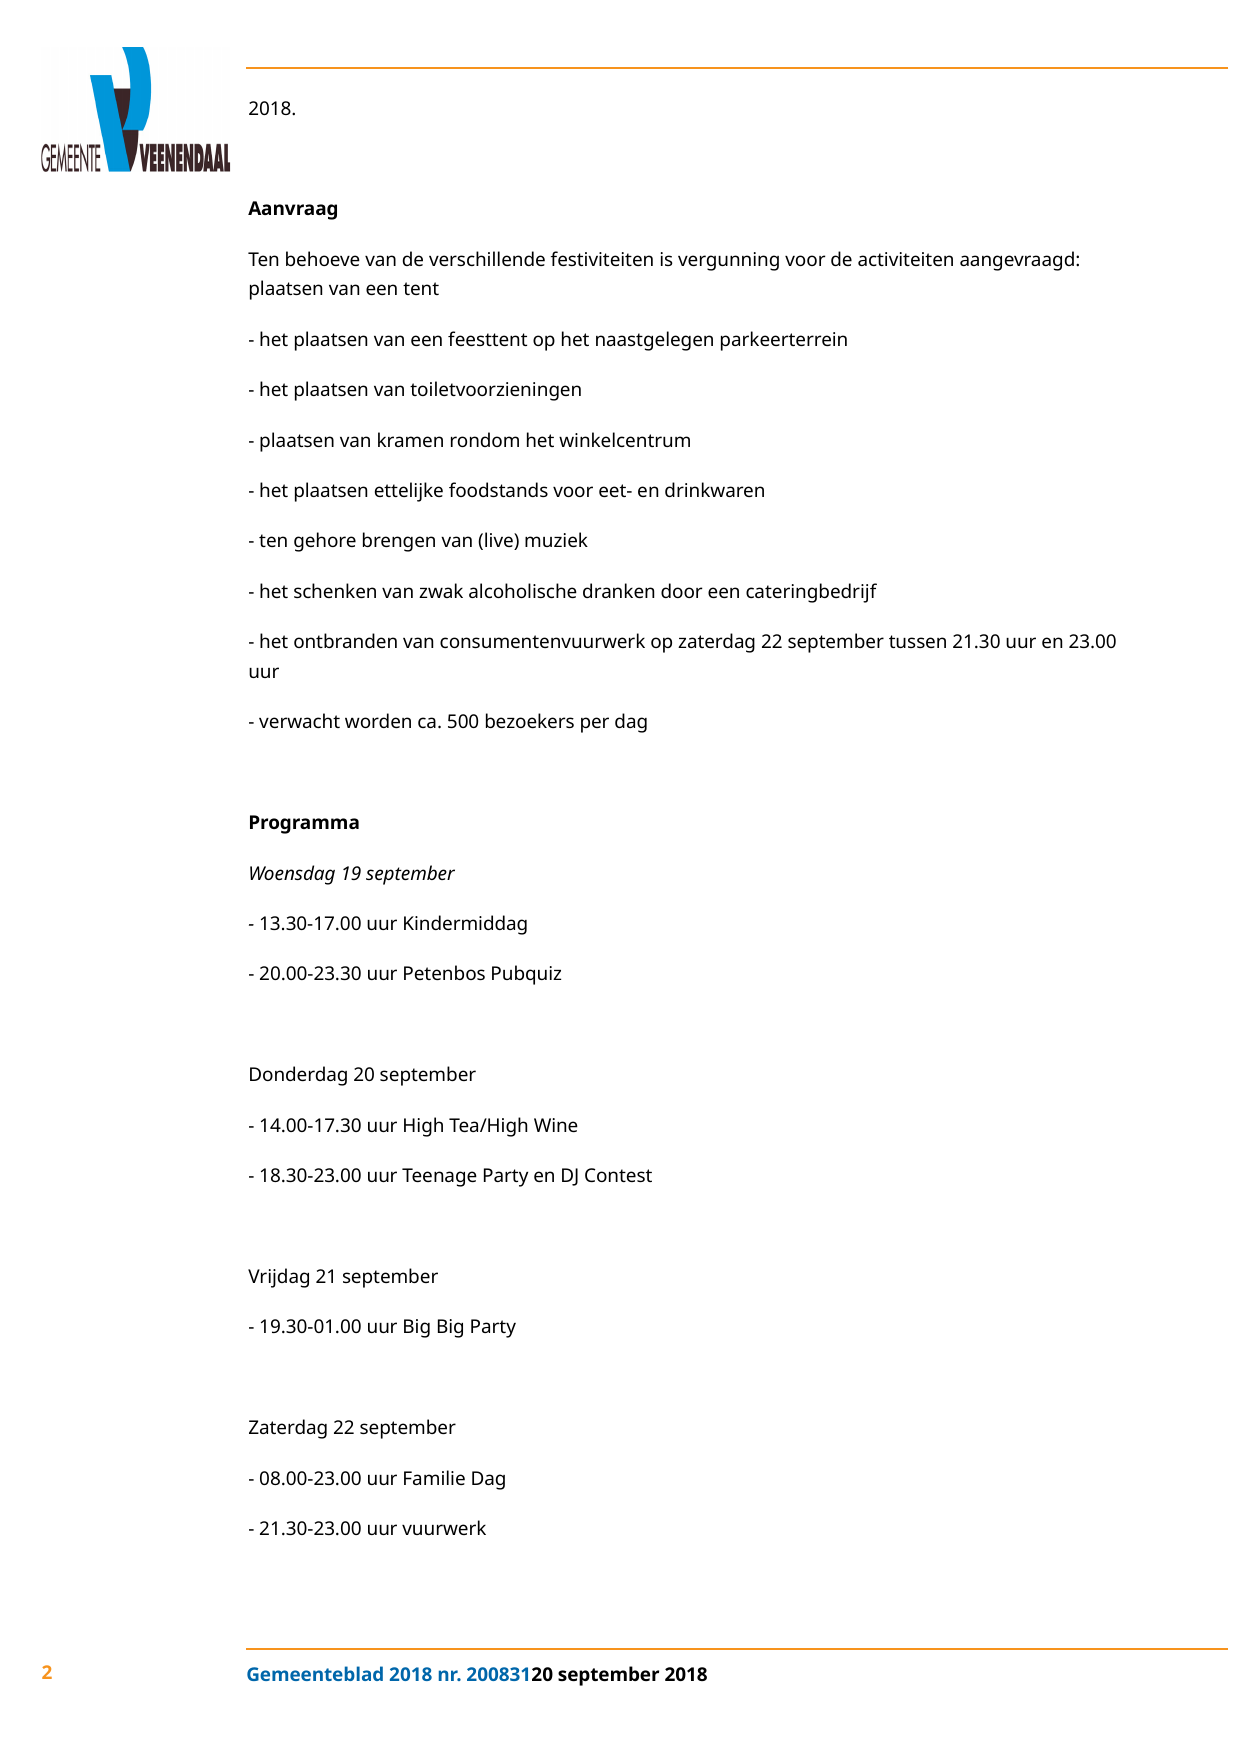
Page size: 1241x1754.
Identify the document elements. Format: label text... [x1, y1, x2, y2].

text - het schenken van zwak alcoholische dranken door een cateringbedrijf [248, 578, 1152, 604]
text - het plaatsen van toiletvoorzieningen [248, 376, 1152, 402]
text - ten gehore brengen van (live) muziek [248, 528, 1152, 553]
text Donderdag 20 september [248, 1061, 1152, 1087]
text Aanvraag [248, 196, 1152, 221]
text Vrijdag 21 september [248, 1263, 1152, 1289]
picture [123, 47, 231, 172]
text - plaatsen van kramen rondom het winkelcentrum [248, 427, 1152, 453]
text - het plaatsen van een feesttent op het naastgelegen parkeerterrein [248, 326, 1152, 352]
text Programma [248, 809, 1152, 835]
text Ten behoeve van de verschillende festiviteiten is vergunning voor de activiteiten aangevraagd: plaatsen van een tent [248, 246, 1152, 301]
text - 19.30-01.00 uur Big Big Party [248, 1313, 1152, 1339]
text Woensdag 19 september [248, 860, 1152, 886]
text - verwacht worden ca. 500 bezoekers per dag [248, 708, 1152, 734]
text - 14.00-17.30 uur High Tea/High Wine [248, 1112, 1152, 1138]
text - 08.00-23.00 uur Familie Dag [248, 1465, 1152, 1491]
text - het ontbranden van consumentenvuurwerk op zaterdag 22 september tussen 21.30 uur en 23.00 uur [248, 628, 1152, 684]
text - het plaatsen ettelijke foodstands voor eet- en drinkwaren [248, 477, 1152, 503]
text 2018. [248, 95, 1152, 121]
text - 13.30-17.00 uur Kindermiddag [248, 910, 1152, 936]
text - 18.30-23.00 uur Teenage Party en DJ Contest [248, 1162, 1152, 1188]
text Zaterdag 22 september [248, 1414, 1152, 1440]
text - 20.00-23.30 uur Petenbos Pubquiz [248, 961, 1152, 986]
picture [41, 47, 130, 172]
text - 21.30-23.00 uur vuurwerk [248, 1515, 1152, 1541]
